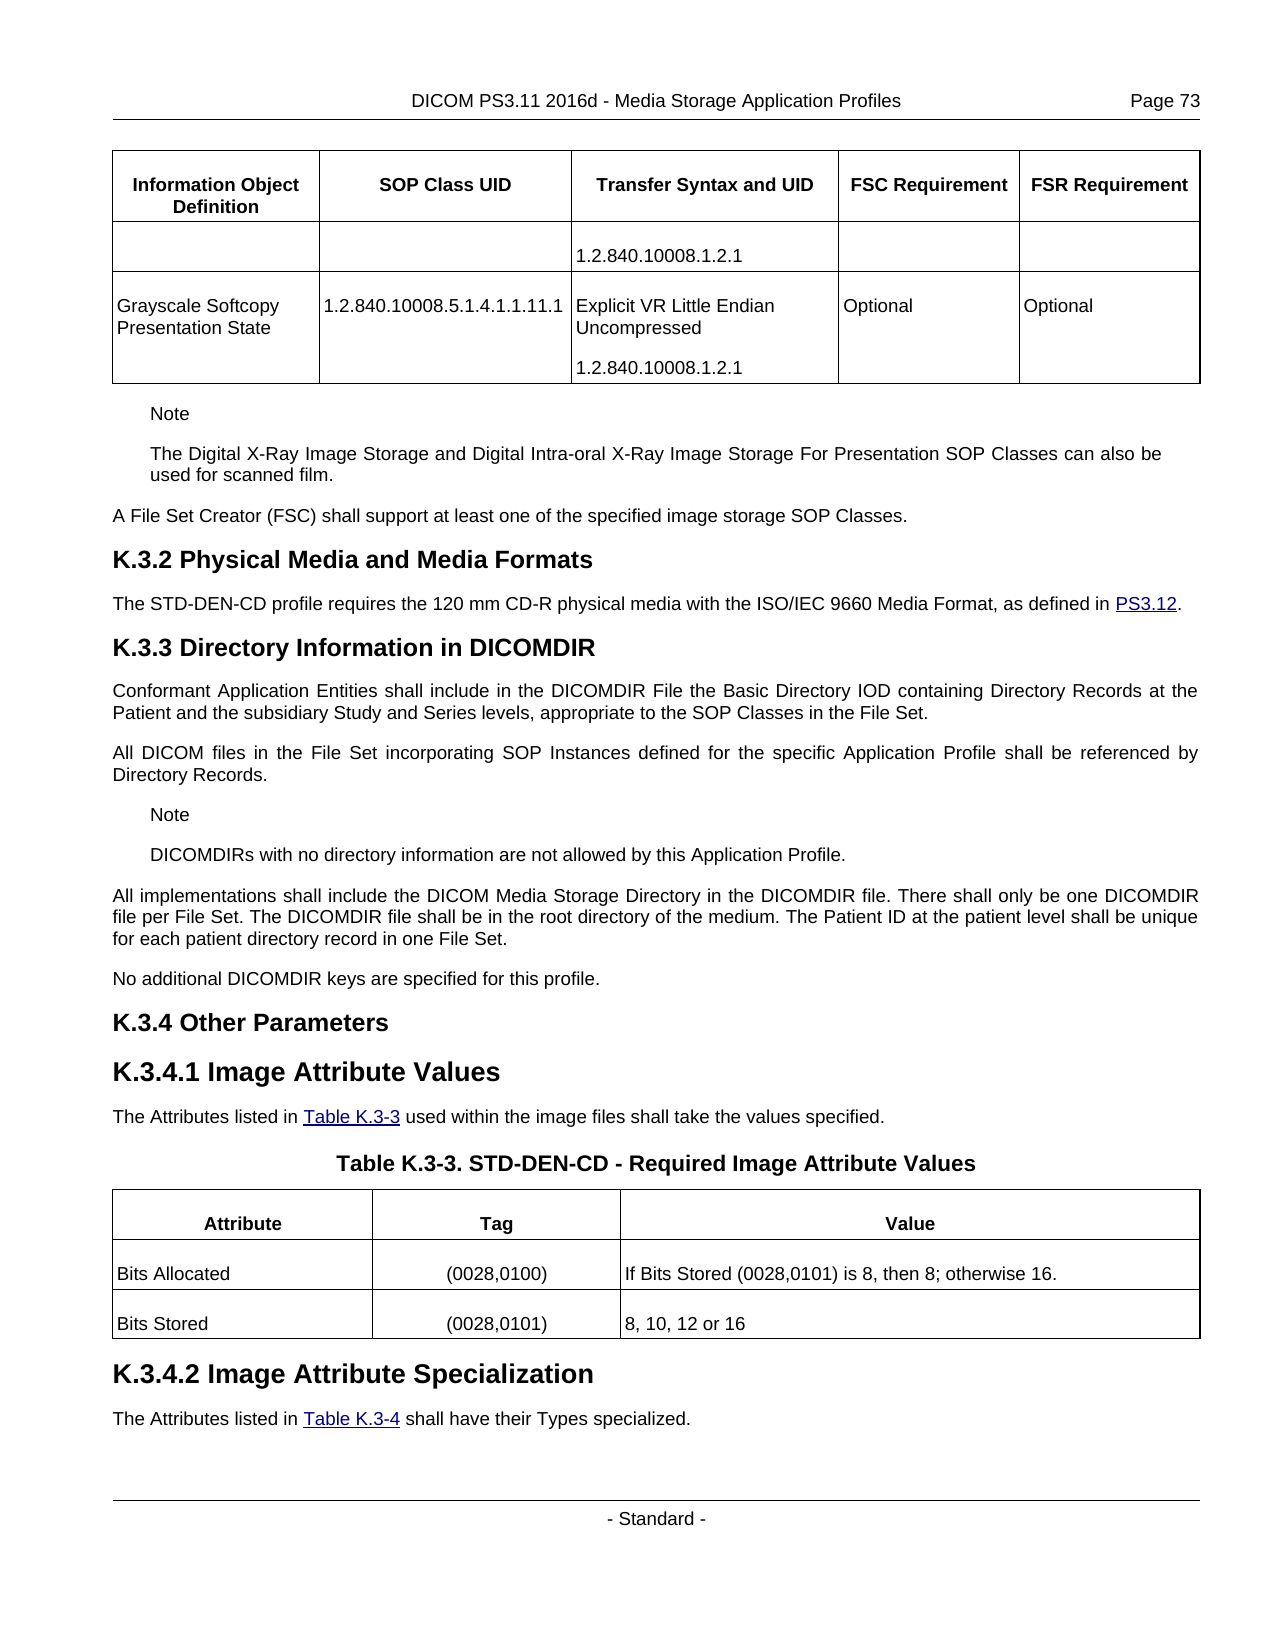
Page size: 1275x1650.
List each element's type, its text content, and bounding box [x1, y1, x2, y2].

text Table K.3-3. STD-DEN-CD - Required Image Attribute Values [112, 1150, 1200, 1176]
table_cell Explicit VR Little Endian Uncompressed 1.2.840.10008.1.2.1 [572, 272, 838, 382]
text Note [150, 402, 1162, 424]
table_cell Optional [839, 272, 1019, 382]
text A File Set Creator (FSC) shall support at least one of the specified image storage SOP Classes. [112, 504, 1200, 526]
text No additional DICOMDIR keys are specified for this profile. [112, 968, 1200, 989]
table_cell Grayscale Softcopy Presentation State [113, 272, 319, 382]
text The Attributes listed in Table K.3-3 used within the image files shall take the values specified. [112, 1106, 1200, 1127]
table_cell 1.2.840.10008.5.1.4.1.1.11.1 [320, 272, 571, 382]
table_cell [1020, 222, 1199, 271]
table_cell [839, 222, 1019, 271]
table_cell Bits Stored [113, 1290, 372, 1338]
table_cell 1.2.840.10008.1.2.1 [572, 222, 838, 271]
table_cell 8, 10, 12 or 16 [621, 1290, 1199, 1338]
table_cell Optional [1020, 272, 1199, 382]
text K.3.3 Directory Information in DICOMDIR [112, 633, 1200, 661]
text K.3.2 Physical Media and Media Formats [112, 545, 1200, 573]
text DICOMDIRs with no directory information are not allowed by this Application Profile. [150, 844, 1162, 866]
table_header FSR Requirement [1020, 151, 1199, 221]
table_cell (0028,0100) [373, 1240, 620, 1288]
text All DICOM files in the File Set incorporating SOP Instances defined for the specific Application Profile shall be referenced by Directory Records. [112, 742, 1200, 785]
text K.3.4 Other Parameters [112, 1008, 1200, 1037]
text Conformant Application Entities shall include in the DICOMDIR File the Basic Directory IOD containing Directory Records at the Patient and the subsidiary Study and Series levels, appropriate to the SOP Classes in the File Set. [112, 680, 1200, 723]
table_header Attribute [113, 1190, 372, 1239]
table_header FSC Requirement [839, 151, 1019, 221]
table_header Tag [373, 1190, 620, 1239]
text K.3.4.2 Image Attribute Specialization [112, 1358, 1200, 1389]
table_cell Bits Allocated [113, 1240, 372, 1288]
table_cell [113, 222, 319, 271]
table_header Information Object Definition [113, 151, 319, 221]
table_header Transfer Syntax and UID [572, 151, 838, 221]
table_cell If Bits Stored (0028,0101) is 8, then 8; otherwise 16. [621, 1240, 1199, 1288]
text The Attributes listed in Table K.3-4 shall have their Types specialized. [112, 1408, 1200, 1429]
text All implementations shall include the DICOM Media Storage Directory in the DICOMDIR file. There shall only be one DICOMDIR file per File Set. The DICOMDIR file shall be in the root directory of the medium. The Patient ID at the patient level shall be unique for each patient directory record in one File Set. [112, 884, 1200, 949]
table_cell (0028,0101) [373, 1290, 620, 1338]
table_header SOP Class UID [320, 151, 571, 221]
text The Digital X-Ray Image Storage and Digital Intra-oral X-Ray Image Storage For Presentation SOP Classes can also be used for scanned film. [150, 443, 1162, 486]
text K.3.4.1 Image Attribute Values [112, 1056, 1200, 1087]
table_header Value [621, 1190, 1199, 1239]
text The STD-DEN-CD profile requires the 120 mm CD-R physical media with the ISO/IEC 9660 Media Format, as defined in PS3.12. [112, 592, 1200, 614]
text Note [150, 804, 1162, 825]
table_cell [320, 222, 571, 271]
